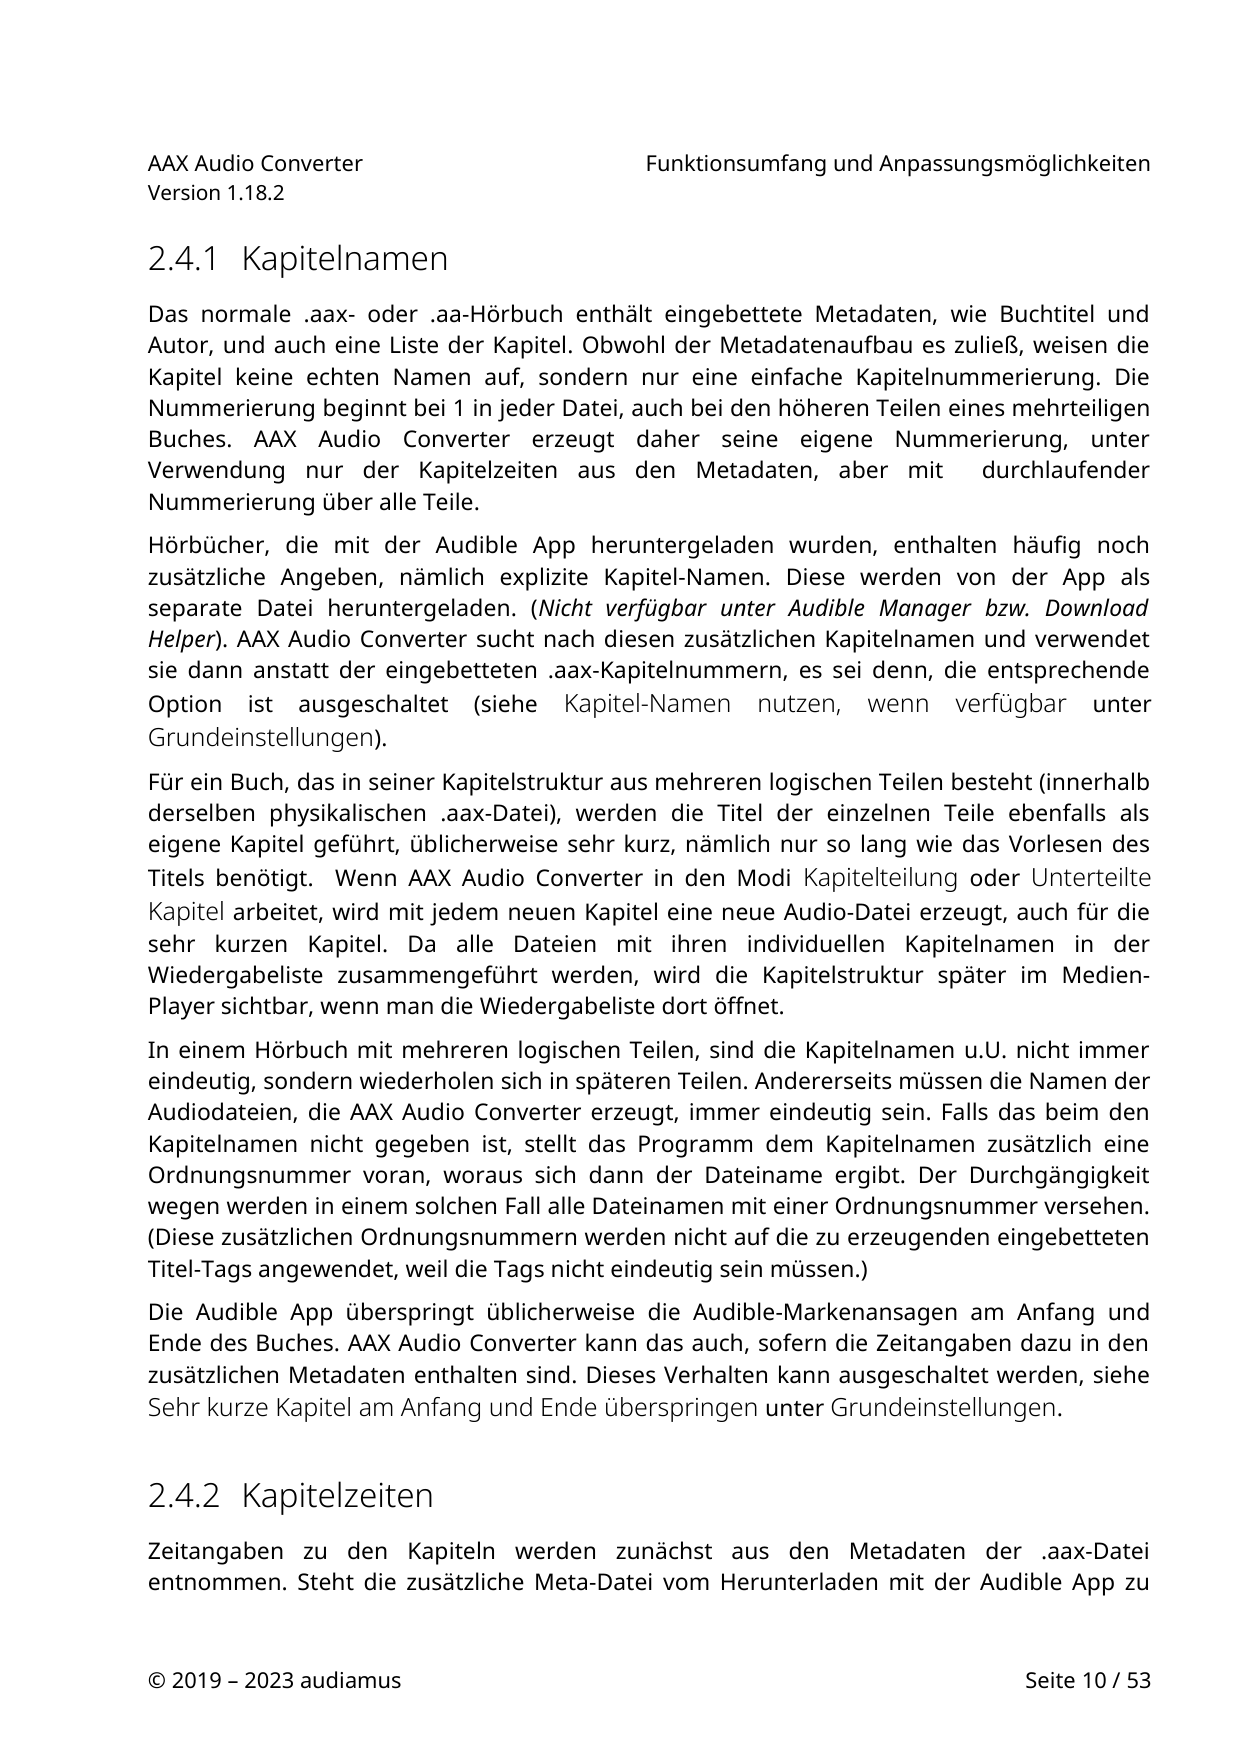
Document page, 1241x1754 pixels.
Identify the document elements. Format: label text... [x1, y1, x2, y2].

subtitle Kapitelnamen [148, 235, 1152, 281]
text Für ein Buch, das in seiner Kapitelstruktur aus mehreren logischen Teilen besteht (innerhalb derselben physikalischen .aax-Datei), werden die Titel der einzelnen Teile ebenfalls als eigene Kapitel geführt, üblicherweise sehr kurz, nämlich nur so lang wie das Vorlesen des Titels benötigt. Wenn AAX Audio Converter in den Modi Kapitelteilung oder Unterteilte Kapitel arbeitet, wird mit jedem neuen Kapitel eine neue Audio-Datei erzeugt, auch für die sehr kurzen Kapitel. Da alle Dateien mit ihren individuellen Kapitelnamen in der Wiedergabeliste zusammengeführt werden, wird die Kapitelstruktur später im Medien-Player sichtbar, wenn man die Wiedergabeliste dort öffnet. [148, 766, 1152, 1021]
subtitle Kapitelzeiten [148, 1472, 1152, 1517]
text Das normale .aax- oder .aa-Hörbuch enthält eingebettete Metadaten, wie Buchtitel und Autor, und auch eine Liste der Kapitel. Obwohl der Metadatenaufbau es zuließ, weisen die Kapitel keine echten Namen auf, sondern nur eine einfache Kapitelnummerierung. Die Nummerierung beginnt bei 1 in jeder Datei, auch bei den höheren Teilen eines mehrteiligen Buches. AAX Audio Converter erzeugt daher seine eigene Nummerierung, unter Verwendung nur der Kapitelzeiten aus den Metadaten, aber mit durchlaufender Nummerierung über alle Teile. [148, 298, 1152, 517]
text Zeitangaben zu den Kapiteln werden zunächst aus den Metadaten der .aax-Datei entnommen. Steht die zusätzliche Meta-Datei vom Herunterladen mit der Audible App zu [148, 1534, 1152, 1597]
text Hörbücher, die mit der Audible App heruntergeladen wurden, enthalten häufig noch zusätzliche Angeben, nämlich explizite Kapitel-Namen. Diese werden von der App als separate Datei heruntergeladen. (Nicht verfügbar unter Audible Manager bzw. Download Helper). AAX Audio Converter sucht nach diesen zusätzlichen Kapitelnamen und verwendet sie dann anstatt der eingebetteten .aax-Kapitelnummern, es sei denn, die entsprechende Option ist ausgeschaltet (siehe Kapitel-Namen nutzen, wenn verfügbar unter Grundeinstellungen). [148, 529, 1152, 753]
text In einem Hörbuch mit mehreren logischen Teilen, sind die Kapitelnamen u.U. nicht immer eindeutig, sondern wiederholen sich in späteren Teilen. Andererseits müssen die Namen der Audiodateien, die AAX Audio Converter erzeugt, immer eindeutig sein. Falls das beim den Kapitelnamen nicht gegeben ist, stellt das Programm dem Kapitelnamen zusätzlich eine Ordnungsnummer voran, woraus sich dann der Dateiname ergibt. Der Durchgängigkeit wegen werden in einem solchen Fall alle Dateinamen mit einer Ordnungsnummer versehen. (Diese zusätzlichen Ordnungsnummern werden nicht auf die zu erzeugenden eingebetteten Titel-Tags angewendet, weil die Tags nicht eindeutig sein müssen.) [148, 1034, 1152, 1284]
text Die Audible App überspringt üblicherweise die Audible-Markenansagen am Anfang und Ende des Buches. AAX Audio Converter kann das auch, sofern die Zeitangaben dazu in den zusätzlichen Metadaten enthalten sind. Dieses Verhalten kann ausgeschaltet werden, siehe Sehr kurze Kapitel am Anfang und Ende überspringen unter Grundeinstellungen. [148, 1296, 1152, 1424]
